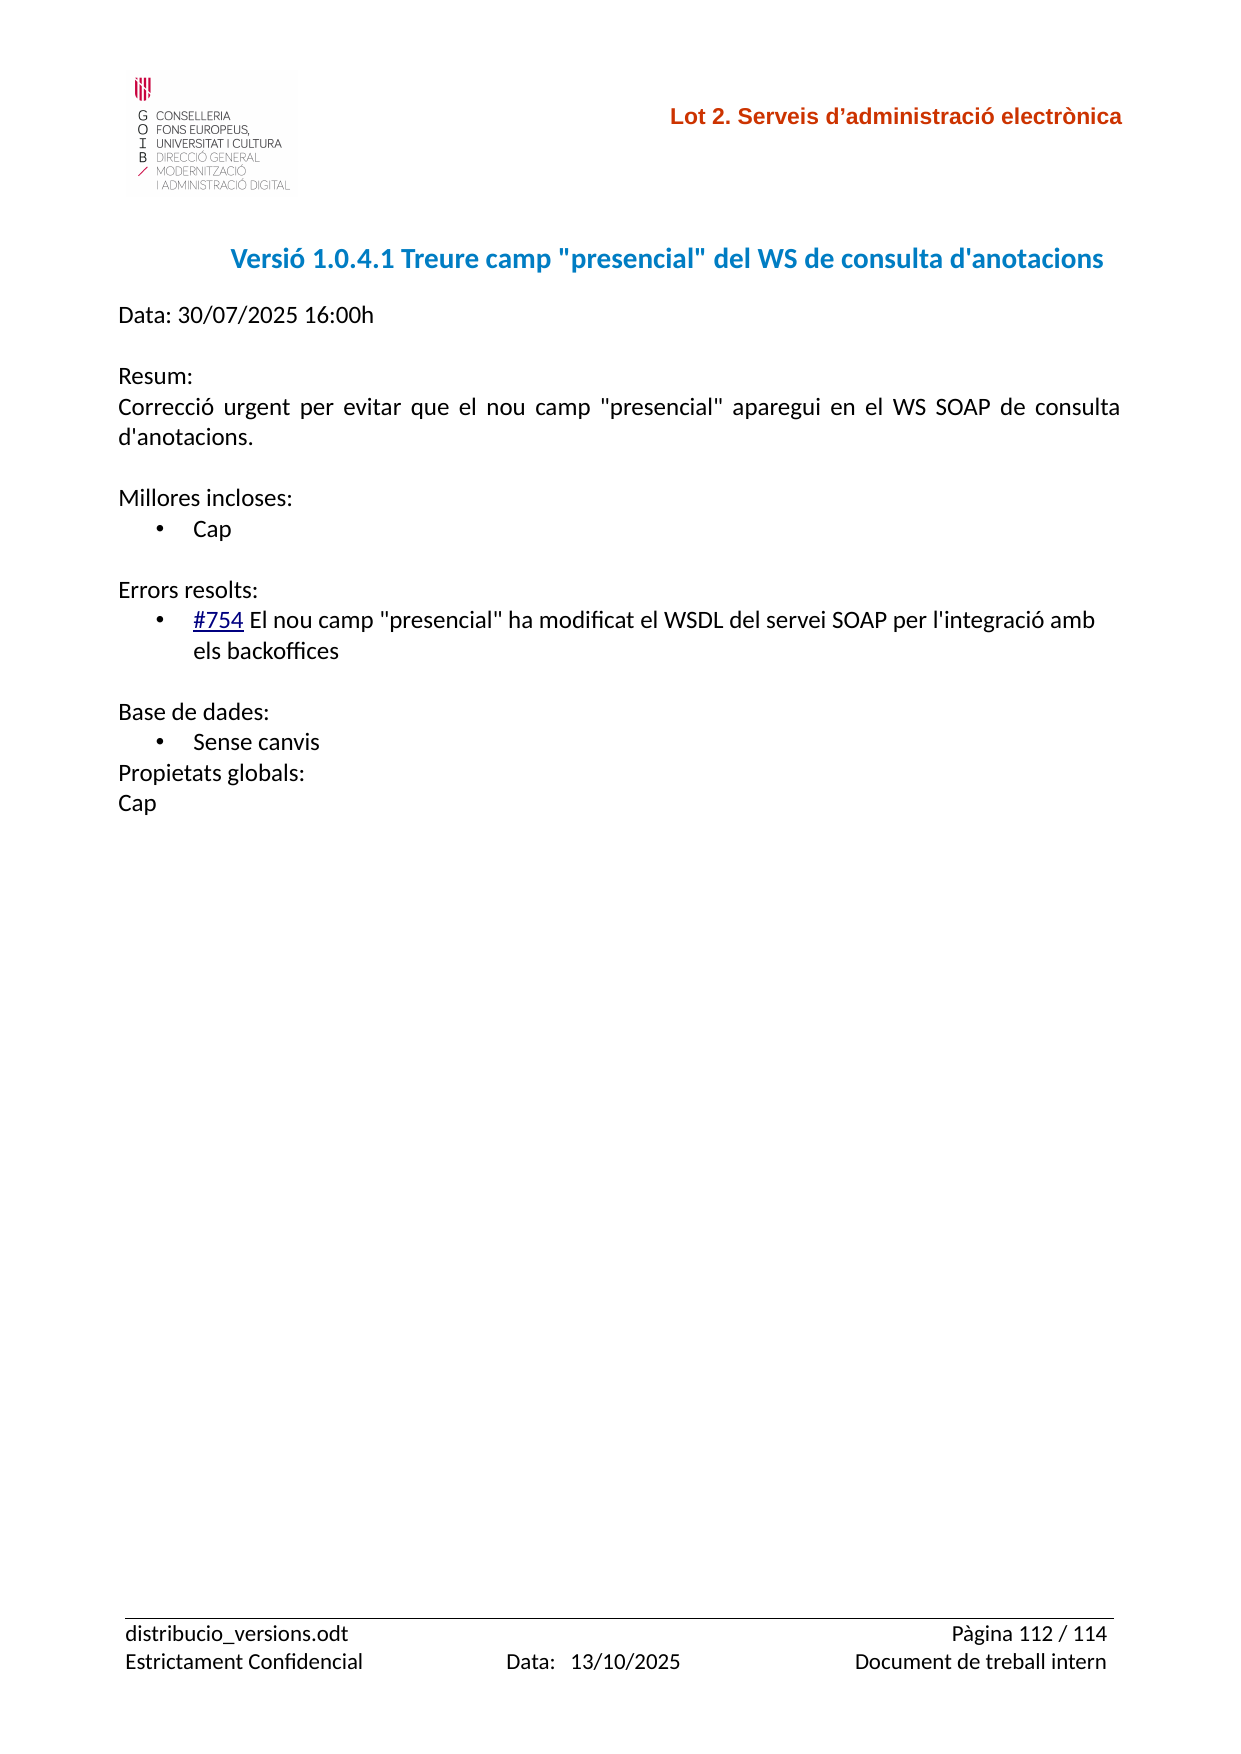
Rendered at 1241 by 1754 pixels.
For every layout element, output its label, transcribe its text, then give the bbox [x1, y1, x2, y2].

text Correcció urgent per evitar que el nou camp "presencial" aparegui en el WS SOAP de consulta d'anotacions. [118, 391, 1122, 452]
list #754 El nou camp "presencial" ha modificat el WSDL del servei SOAP per l'integració amb els backoffices [156, 604, 1122, 665]
text Resum: [118, 360, 1122, 391]
text Propietats globals: [118, 757, 1122, 787]
text Millores incloses: [118, 482, 1122, 513]
text Errors resolts: [118, 574, 1122, 604]
list Cap [156, 513, 1122, 543]
picture [126, 70, 299, 197]
text Base de dades: [118, 696, 1122, 726]
text Cap [118, 787, 1122, 818]
list Sense canvis [156, 726, 1122, 757]
subtitle Versió 1.0.4.1 Treure camp "presencial" del WS de consulta d'anotacions [153, 240, 1122, 275]
text Data: 30/07/2025 16:00h [118, 299, 1122, 329]
